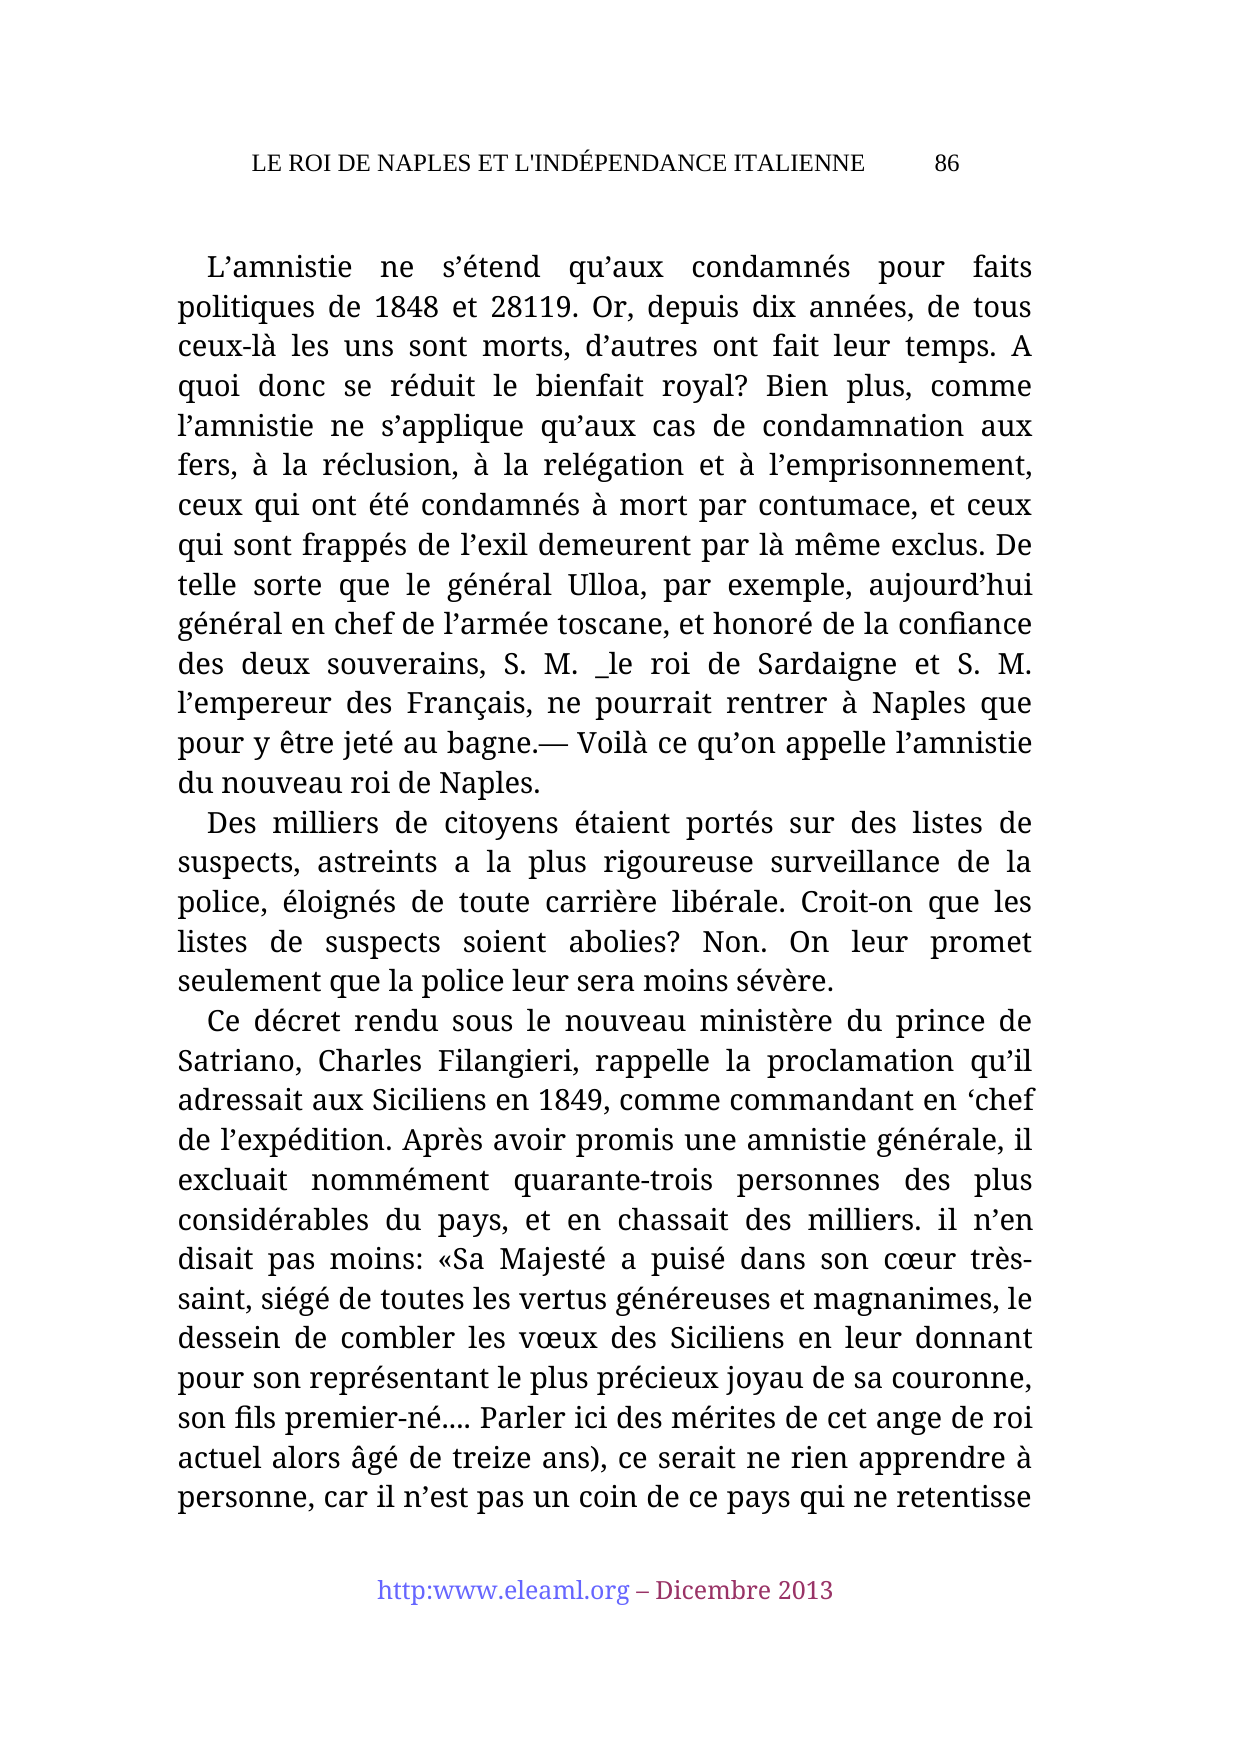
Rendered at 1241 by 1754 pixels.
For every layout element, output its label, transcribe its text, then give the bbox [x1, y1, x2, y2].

text Des milliers de citoyens étaient portés sur des listes de suspects, astreints a la plus rigoureuse surveillance de la police, éloignés de toute carrière libérale. Croit-on que les listes de suspects soient abolies? Non. On leur promet seulement que la police leur sera moins sévère. [177, 802, 1033, 1000]
text L’amnistie ne s’étend qu’aux condamnés pour faits politiques de 1848 et 28119. Or, depuis dix années, de tous ceux-là les uns sont morts, d’autres ont fait leur temps. A quoi donc se réduit le bienfait royal? Bien plus, comme l’amnistie ne s’applique qu’aux cas de condamnation aux fers, à la réclusion, à la relégation et à l’emprisonnement, ceux qui ont été condamnés à mort par contumace, et ceux qui sont frappés de l’exil demeurent par là même exclus. De telle sorte que le général Ulloa, par exemple, aujourd’hui général en chef de l’armée toscane, et honoré de la confiance des deux souverains, S. M. _le roi de Sardaigne et S. M. l’empereur des Français, ne pourrait rentrer à Naples que pour y être jeté au bagne.— Voilà ce qu’on appelle l’amnistie du nouveau roi de Naples. [177, 246, 1033, 802]
text Ce décret rendu sous le nouveau ministère du prince de Satriano, Charles Filangieri, rappelle la proclamation qu’il adressait aux Siciliens en 1849, comme commandant en ‘chef de l’expédition. Après avoir promis une amnistie générale, il excluait nommément quarante-trois personnes des plus considérables du pays, et en chassait des milliers. il n’en disait pas moins: «Sa Majesté a puisé dans son cœur très-saint, siégé de toutes les vertus généreuses et magnanimes, le dessein de combler les vœux des Siciliens en leur donnant pour son représentant le plus précieux joyau de sa couronne, son fils premier-né.... Parler ici des mérites de cet ange de roi actuel alors âgé de treize ans), ce serait ne rien apprendre à personne, car il n’est pas un coin de ce pays qui ne retentisse [177, 1000, 1033, 1516]
